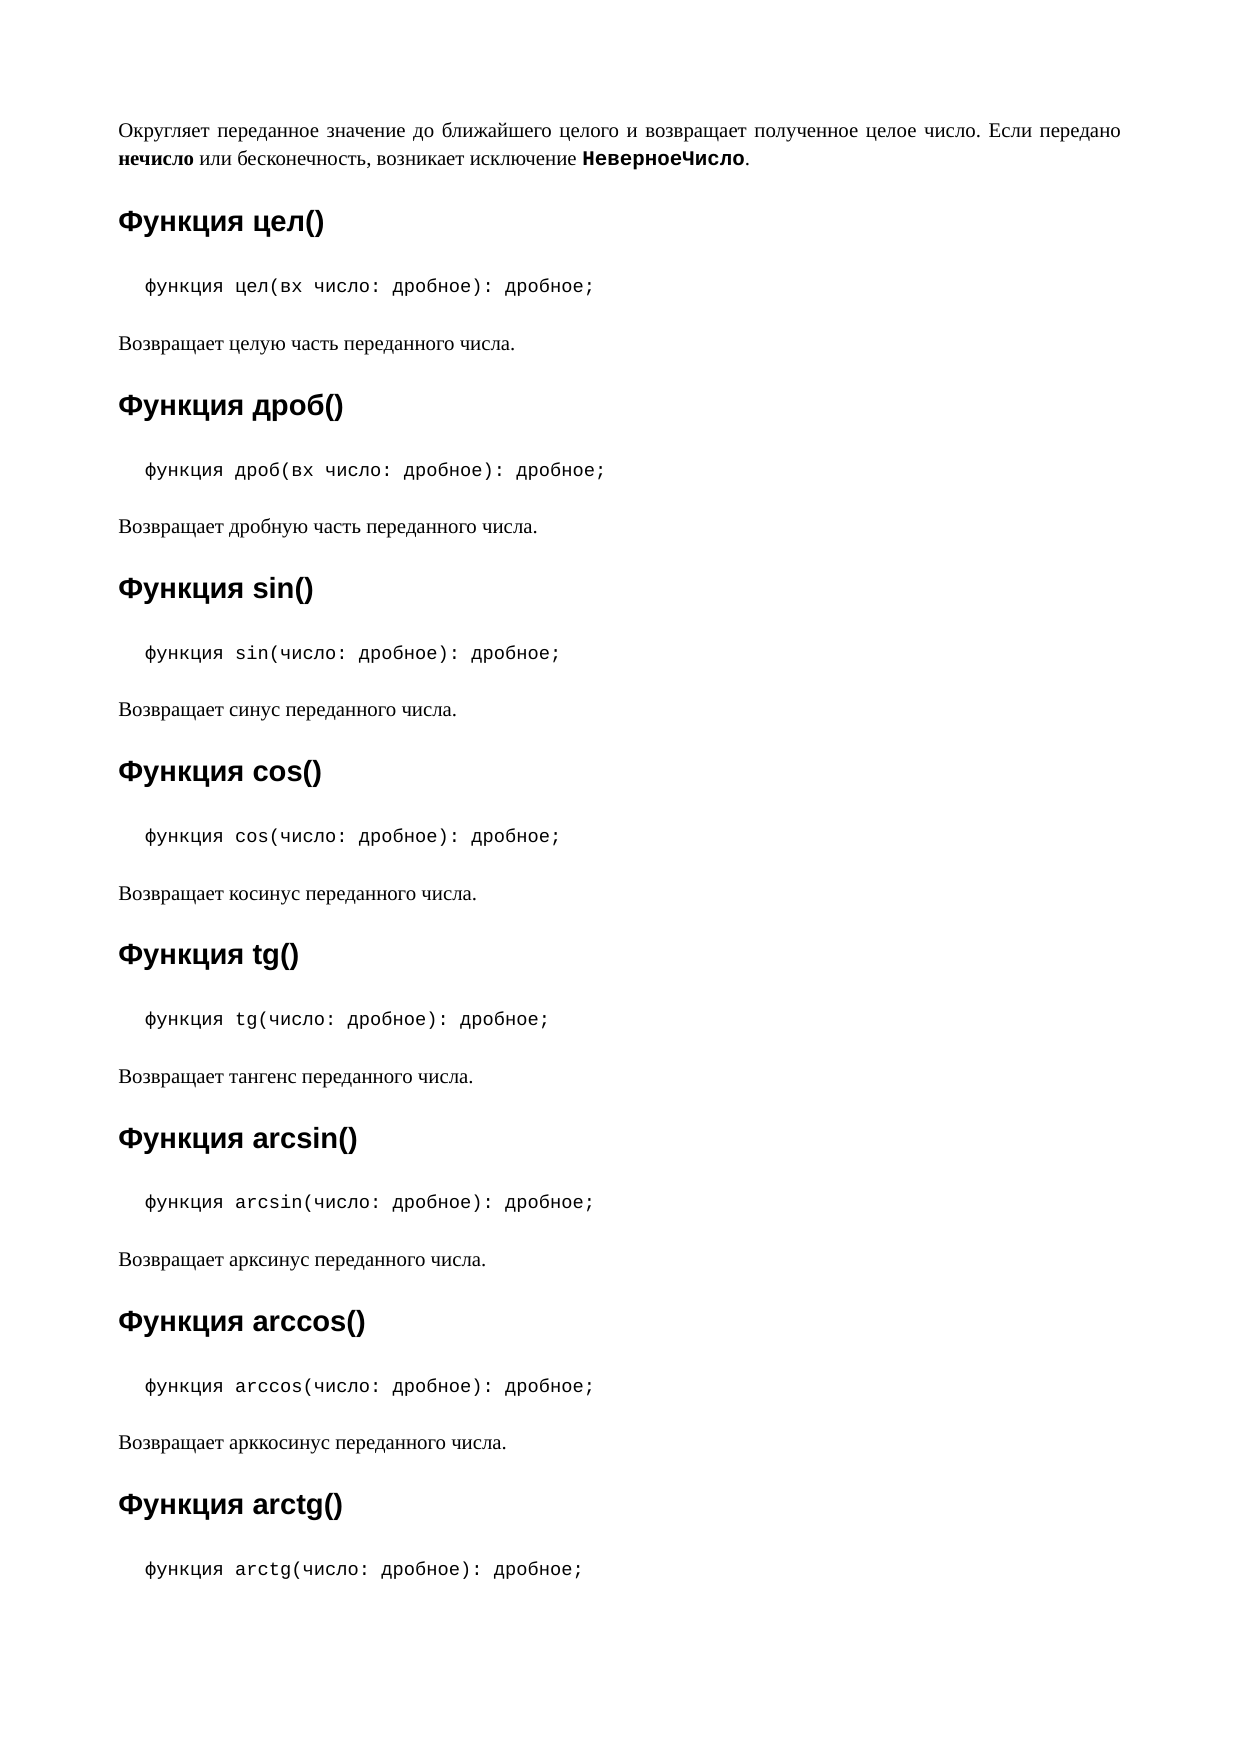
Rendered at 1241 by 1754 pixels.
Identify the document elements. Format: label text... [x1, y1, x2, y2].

text функция дроб(вх число: дробное): дробное; [136, 451, 1104, 490]
subtitle Функция cos() [118, 754, 1122, 788]
text функция цел(вх число: дробное): дробное; [136, 268, 1104, 307]
subtitle Функция sin() [118, 571, 1122, 604]
text функция arccos(число: дробное): дробное; [136, 1368, 1104, 1407]
text функция arctg(число: дробное): дробное; [136, 1551, 1104, 1590]
subtitle Функция arctg() [118, 1487, 1122, 1521]
subtitle Функция цел() [118, 204, 1122, 238]
text Возвращает дробную часть переданного числа. [118, 514, 1122, 538]
text Возвращает косинус переданного числа. [118, 881, 1122, 905]
text Возвращает синус переданного числа. [118, 697, 1122, 721]
text Возвращает арккосинус переданного числа. [118, 1430, 1122, 1454]
subtitle Функция tg() [118, 937, 1122, 971]
subtitle Функция arccos() [118, 1304, 1122, 1337]
text функция cos(число: дробное): дробное; [136, 818, 1104, 857]
text функция arcsin(число: дробное): дробное; [136, 1184, 1104, 1223]
text Округляет переданное значение до ближайшего целого и возвращает полученное целое число. Если передано нечисло или бесконечность, возникает исключение НеверноеЧисло. [118, 118, 1122, 171]
text функция tg(число: дробное): дробное; [136, 1001, 1104, 1040]
text Возвращает тангенс переданного числа. [118, 1064, 1122, 1088]
text функция sin(число: дробное): дробное; [136, 635, 1104, 674]
text Возвращает арксинус переданного числа. [118, 1247, 1122, 1271]
subtitle Функция дроб() [118, 388, 1122, 421]
text Возвращает целую часть переданного числа. [118, 331, 1122, 355]
subtitle Функция arcsin() [118, 1121, 1122, 1154]
